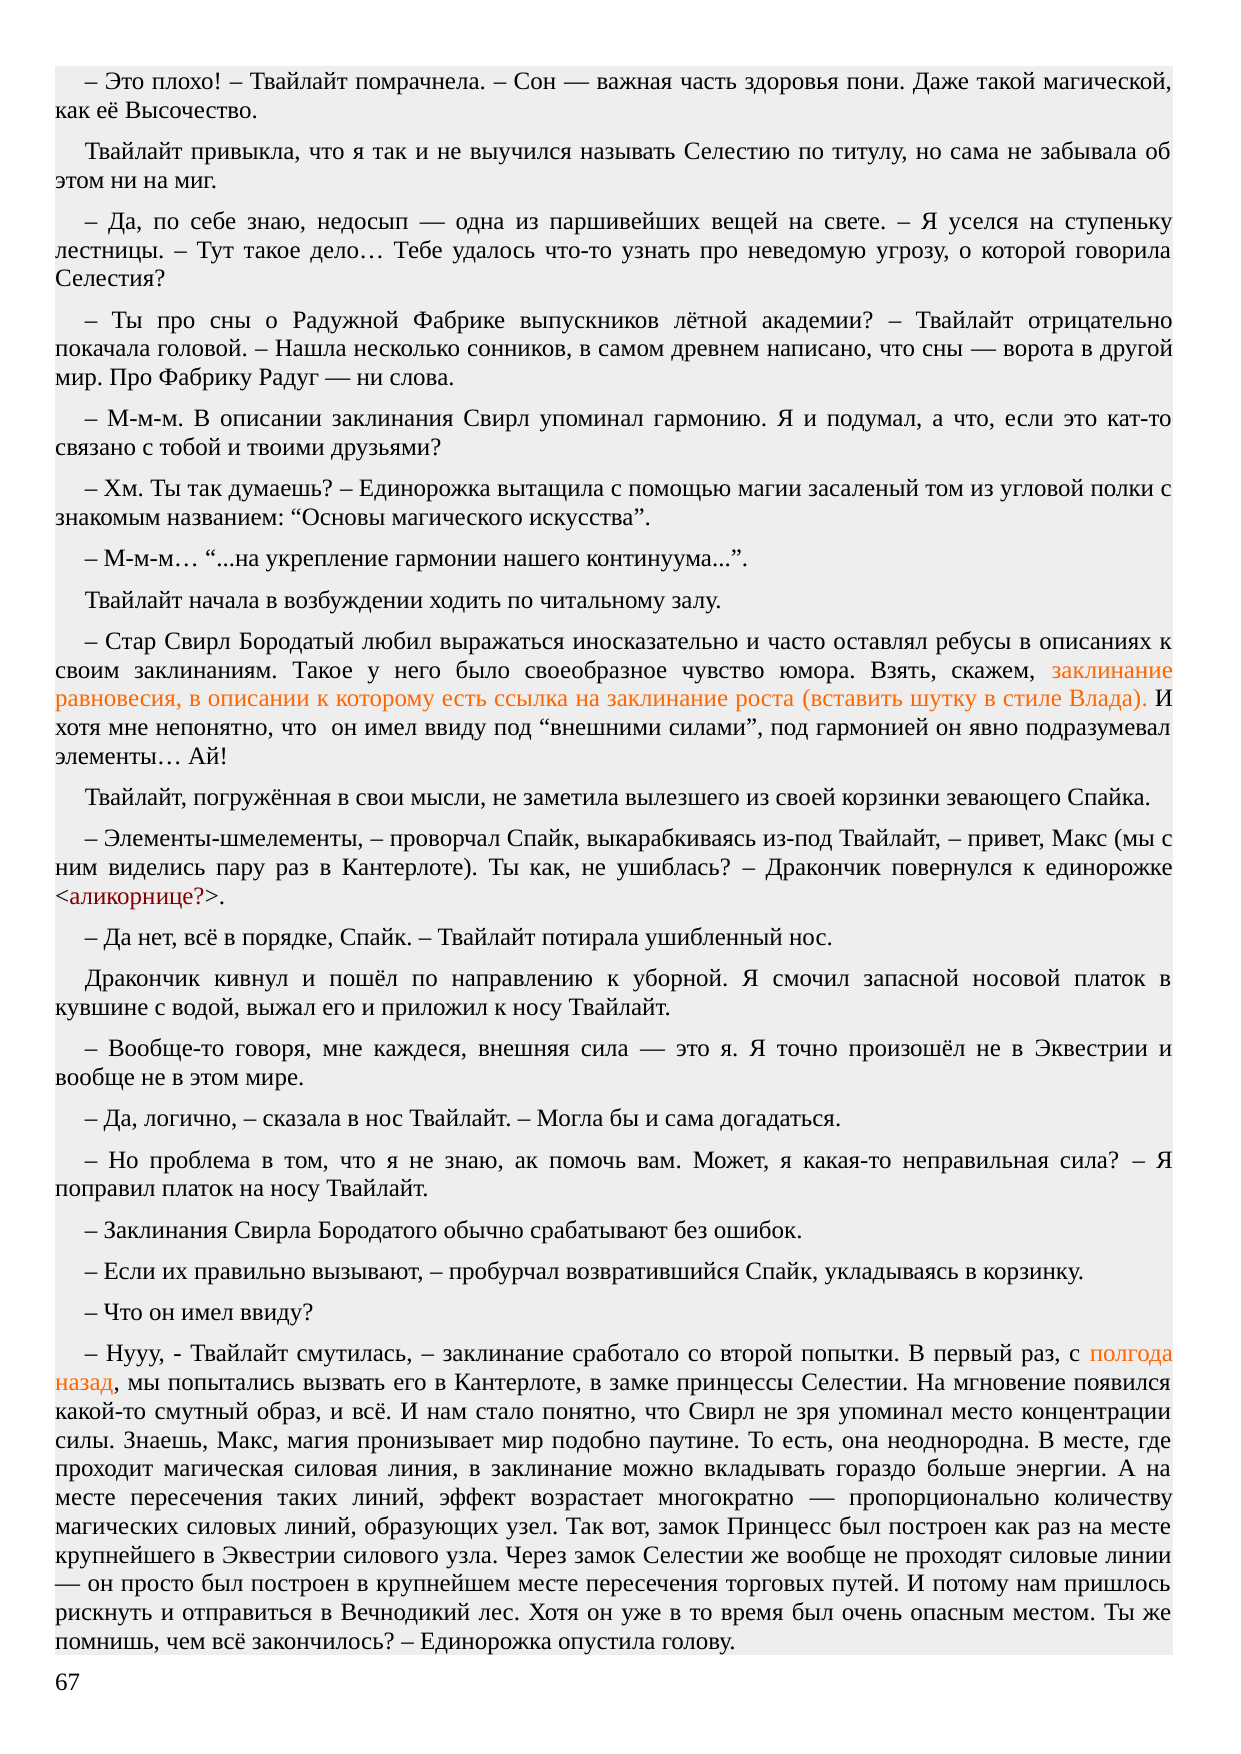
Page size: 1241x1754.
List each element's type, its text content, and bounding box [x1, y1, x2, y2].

text Твайлайт привыкла, что я так и не выучился называть Селестию по титулу, но сама не забывала об этом ни на миг. [55, 136, 1173, 193]
text – Заклинания Свирла Бородатого обычно срабатывают без ошибок. [55, 1215, 1173, 1243]
text – Ты про сны о Радужной Фабрике выпускников лётной академии? – Твайлайт отрицательно покачала головой. – Нашла несколько сонников, в самом древнем написано, что сны — ворота в другой мир. Про Фабрику Радуг — ни слова. [55, 305, 1173, 391]
text – Вообще-то говоря, мне каждеся, внешняя сила — это я. Я точно произошёл не в Эквестрии и вообще не в этом мире. [55, 1033, 1173, 1091]
text – Но проблема в том, что я не знаю, ак помочь вам. Может, я какая-то неправильная сила? – Я поправил платок на носу Твайлайт. [55, 1145, 1173, 1202]
text – Если их правильно вызывают, – пробурчал возвратившийся Спайк, укладываясь в корзинку. [55, 1256, 1173, 1285]
text – Что он имел ввиду? [55, 1297, 1173, 1326]
text – Да, по себе знаю, недосып — одна из паршивейших вещей на свете. – Я уселся на ступеньку лестницы. – Тут такое дело… Тебе удалось что-то узнать про неведомую угрозу, о которой говорила Селестия? [55, 206, 1173, 292]
text – М-м-м… “...на укрепление гармонии нашего континуума...”. [55, 543, 1173, 572]
text – М-м-м. В описании заклинания Свирл упоминал гармонию. Я и подумал, а что, если это кат-то связано с тобой и твоими друзьями? [55, 403, 1173, 461]
text – Нууу, - Твайлайт смутилась, – заклинание сработало со второй попытки. В первый раз, с полгода назад, мы попытались вызвать его в Кантерлоте, в замке принцессы Селестии. На мгновение появился какой-то смутный образ, и всё. И нам стало понятно, что Свирл не зря упоминал место концентрации силы. Знаешь, Макс, магия пронизывает мир подобно паутине. То есть, она неоднородна. В месте, где проходит магическая силовая линия, в заклинание можно вкладывать гораздо больше энергии. А на месте пересечения таких линий, эффект возрастает многократно — пропорционально количеству магических силовых линий, образующих узел. Так вот, замок Принцесс был построен как раз на месте крупнейшего в Эквестрии силового узла. Через замок Селестии же вообще не проходят силовые линии — он просто был построен в крупнейшем месте пересечения торговых путей. И потому нам пришлось рискнуть и отправиться в Вечнодикий лес. Хотя он уже в то время был очень опасным местом. Ты же помнишь, чем всё закончилось? – Единорожка опустила голову. [55, 1338, 1173, 1655]
text – Стар Свирл Бородатый любил выражаться иносказательно и часто оставлял ребусы в описаниях к своим заклинаниям. Такое у него было своеобразное чувство юмора. Взять, скажем, заклинание равновесия, в описании к которому есть ссылка на заклинание роста (вставить шутку в стиле Влада). И хотя мне непонятно, что он имел ввиду под “внешними силами”, под гармонией он явно подразумевал элементы… Ай! [55, 626, 1173, 770]
text Твайлайт, погружённая в свои мысли, не заметила вылезшего из своей корзинки зевающего Спайка. [55, 782, 1173, 811]
text – Да нет, всё в порядке, Спайк. – Твайлайт потирала ушибленный нос. [55, 922, 1173, 951]
text – Это плохо! – Твайлайт помрачнела. – Сон — важная часть здоровья пони. Даже такой магической, как её Высочество. [55, 66, 1173, 123]
text Твайлайт начала в возбуждении ходить по читальному залу. [55, 585, 1173, 613]
text Дракончик кивнул и пошёл по направлению к уборной. Я смочил запасной носовой платок в кувшине с водой, выжал его и приложил к носу Твайлайт. [55, 963, 1173, 1021]
text – Да, логично, – сказала в нос Твайлайт. – Могла бы и сама догадаться. [55, 1103, 1173, 1132]
text – Элементы-шмелементы, – проворчал Спайк, выкарабкиваясь из-под Твайлайт, – привет, Макс (мы с ним виделись пару раз в Кантерлоте). Ты как, не ушиблась? – Дракончик повернулся к единорожке <аликорнице?>. [55, 823, 1173, 910]
text – Хм. Ты так думаешь? – Единорожка вытащила с помощью магии засаленый том из угловой полки с знакомым названием: “Основы магического искусства”. [55, 473, 1173, 531]
